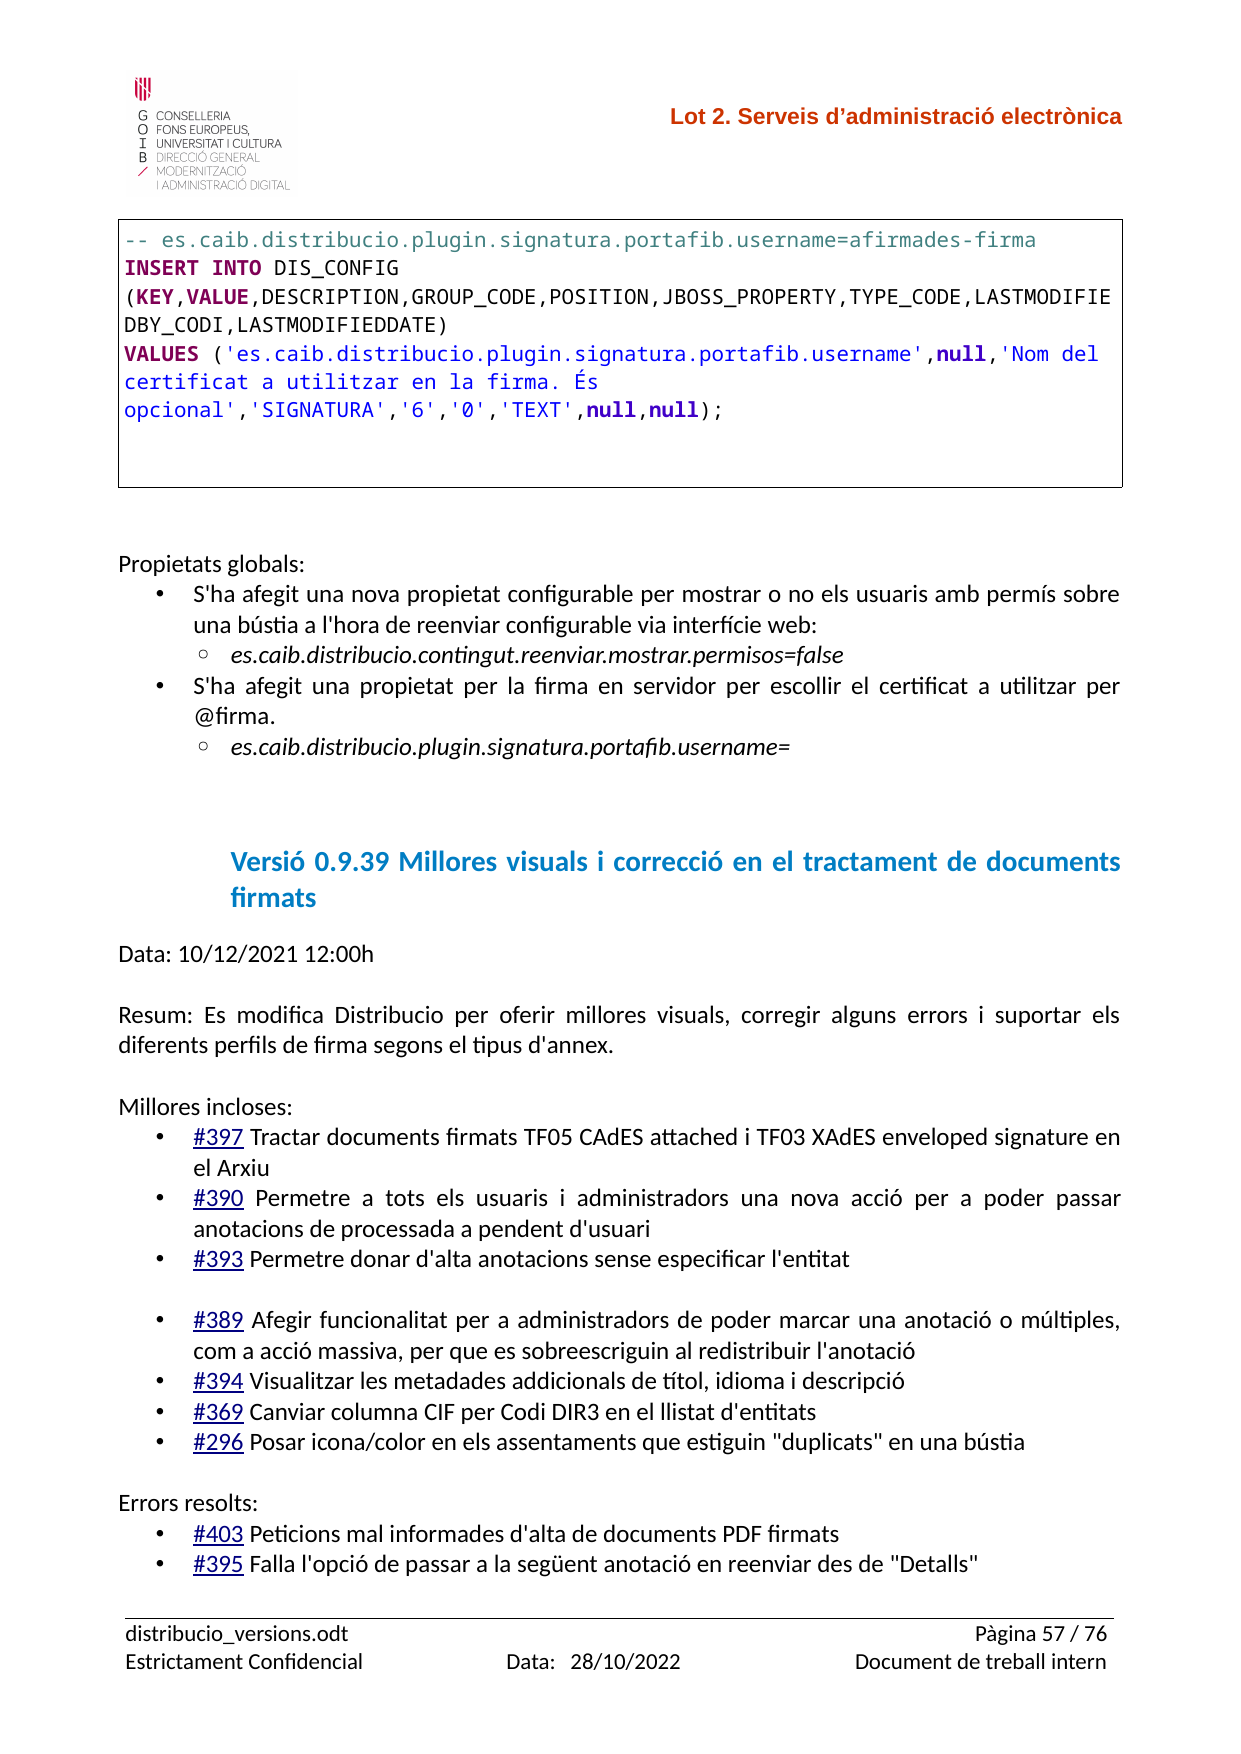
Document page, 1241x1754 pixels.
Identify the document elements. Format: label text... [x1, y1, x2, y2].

list #390 Permetre a tots els usuaris i administradors una nova acció per a poder passar anotacions de processada a pendent d'usuari [156, 1182, 1122, 1243]
list S'ha afegit una nova propietat configurable per mostrar o no els usuaris amb permís sobre una bústia a l'hora de reenviar configurable via interfície web: [156, 578, 1122, 639]
list #393 Permetre donar d'alta anotacions sense especificar l'entitat [156, 1243, 1122, 1274]
list #395 Falla l'opció de passar a la següent anotació en reenviar des de "Detalls" [156, 1548, 1122, 1579]
text Resum: Es modifica Distribucio per oferir millores visuals, corregir alguns errors i suportar els diferents perfils de firma segons el tipus d'annex. [118, 999, 1122, 1060]
list #394 Visualitzar les metadades addicionals de títol, idioma i descripció [156, 1365, 1122, 1396]
list #369 Canviar columna CIF per Codi DIR3 en el llistat d'entitats [156, 1396, 1122, 1426]
text Data: 10/12/2021 12:00h [118, 938, 1122, 968]
list #389 Afegir funcionalitat per a administradors de poder marcar una anotació o múltiples, com a acció massiva, per que es sobreescriguin al redistribuir l'anotació [156, 1304, 1122, 1365]
subtitle Versió 0.9.39 Millores visuals i correcció en el tractament de documents firmats [153, 843, 1122, 914]
list #296 Posar icona/color en els assentaments que estiguin "duplicats" en una bústia [156, 1426, 1122, 1457]
list S'ha afegit una propietat per la firma en servidor per escollir el certificat a utilitzar per @firma. [156, 670, 1122, 731]
text Millores incloses: [118, 1091, 1122, 1121]
list #403 Peticions mal informades d'alta de documents PDF firmats [156, 1518, 1122, 1548]
table_header -- es.caib.distribucio.plugin.signatura.portafib.username=afirmades-firma INSERT INTO DIS_CONFIG (KEY,VALUE,DESCRIPTION,GROUP_CODE,POSITION,JBOSS_PROPERTY,TYPE_CODE,LASTMODIFIEDBY_CODI,LASTMODIFIEDDATE) VALUES ('es.caib.distribucio.plugin.signatura.portafib.username',null,'Nom del certificat a utilitzar en la firma. És opcional','SIGNATURA','6','0','TEXT',null,null); [119, 220, 1122, 487]
text Propietats globals: [118, 548, 1122, 578]
list es.caib.distribucio.plugin.signatura.portafib.username= [193, 731, 1122, 761]
text Errors resolts: [118, 1487, 1122, 1518]
list es.caib.distribucio.contingut.reenviar.mostrar.permisos=false [193, 639, 1122, 670]
picture [126, 70, 299, 197]
list #397 Tractar documents firmats TF05 CAdES attached i TF03 XAdES enveloped signature en el Arxiu [156, 1121, 1122, 1182]
